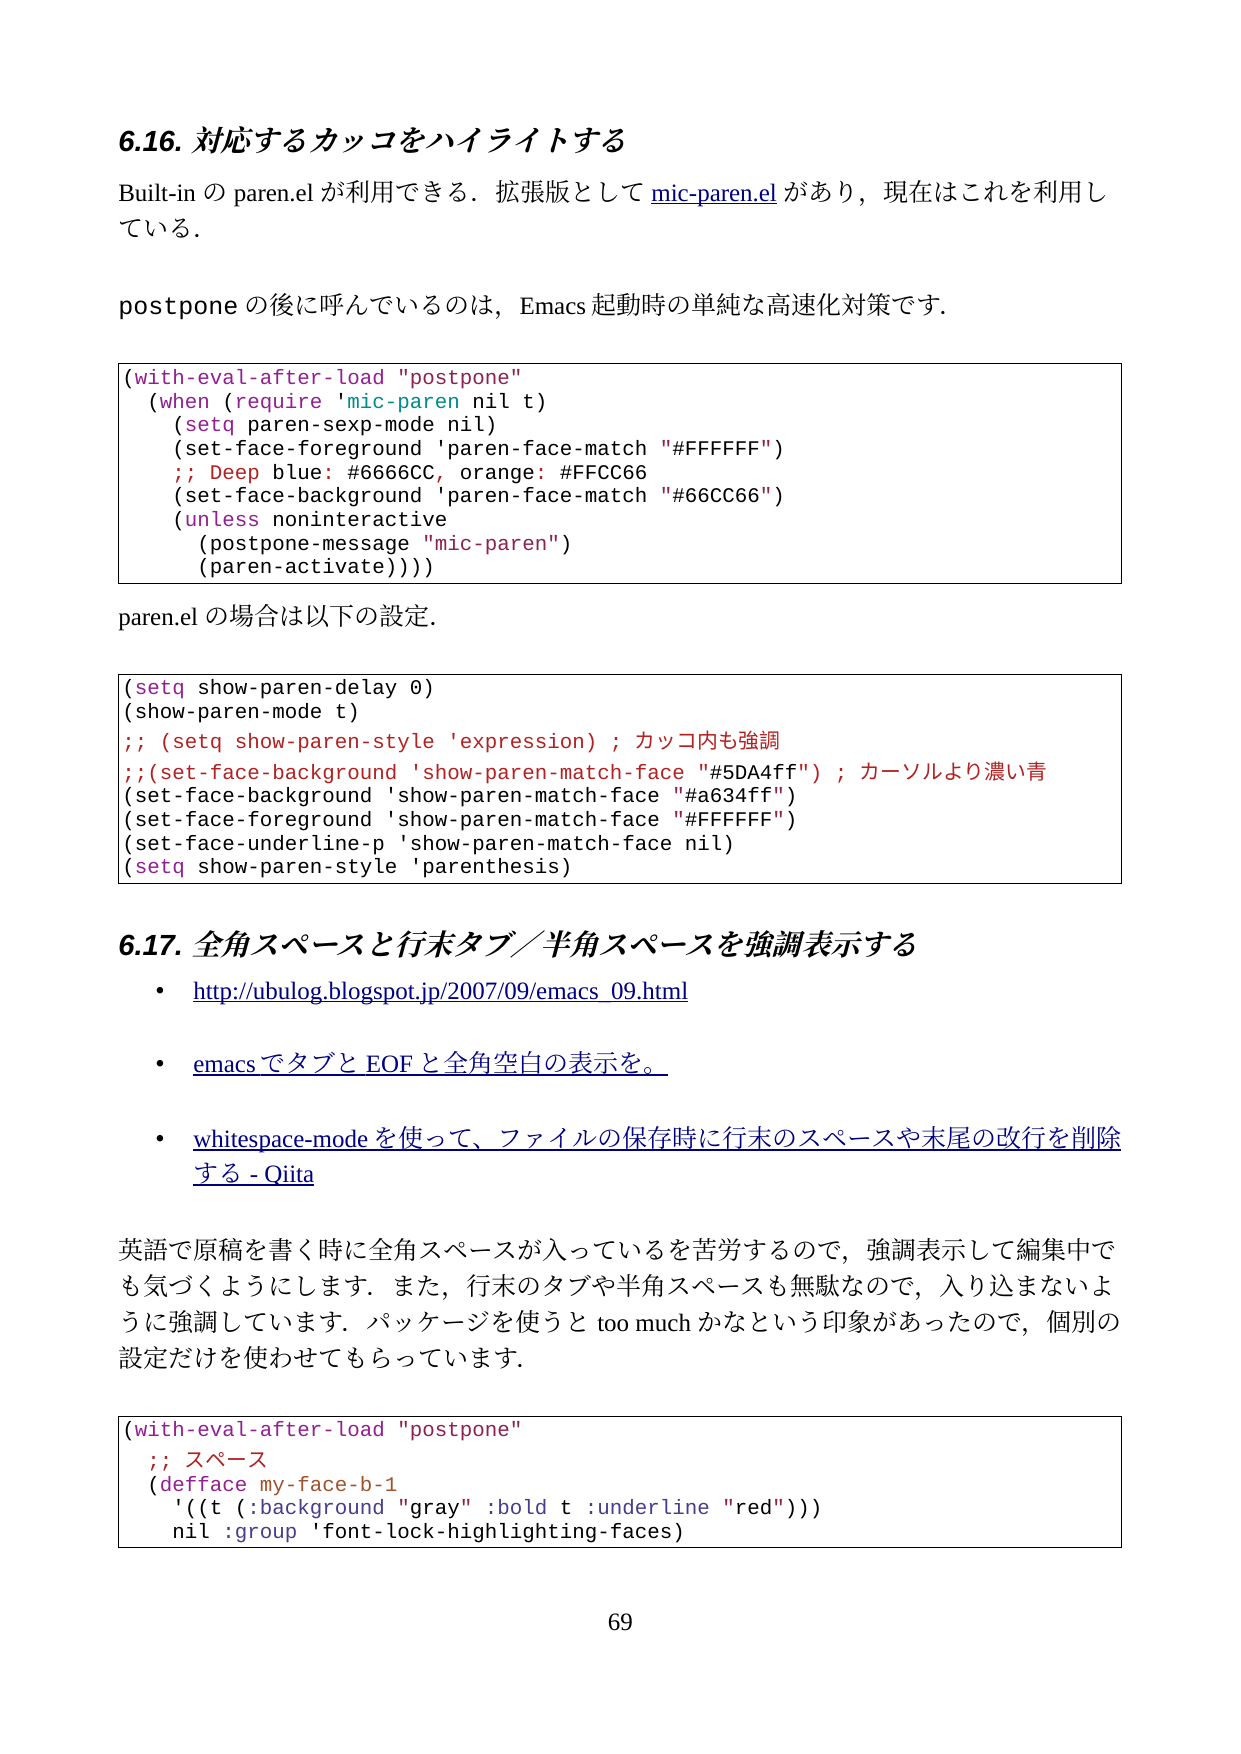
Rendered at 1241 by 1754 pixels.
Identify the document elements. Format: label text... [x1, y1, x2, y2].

text (with-eval-after-load "postpone" [119, 1417, 1121, 1439]
text ;;(set-face-background 'show-paren-match-face "#5DA4ff") ; カーソルより濃い青 [119, 751, 1121, 782]
text (set-face-underline-p 'show-paren-match-face nil) [119, 829, 1121, 852]
text (postpone-message "mic-paren") [119, 529, 1121, 552]
text (setq show-paren-style 'parenthesis) [119, 852, 1121, 883]
text paren.el の場合は以下の設定． [118, 596, 1122, 661]
list whitespace-modeを使って、ファイルの保存時に行末のスペースや末尾の改行を削除する - Qiita [156, 1121, 1122, 1218]
text (when (require 'mic-paren nil t) [119, 387, 1121, 410]
text ;; Deep blue: #6666CC, orange: #FFCC66 [119, 458, 1121, 481]
text (set-face-background 'paren-face-match "#66CC66") [119, 481, 1121, 505]
text '((t (:background "gray" :bold t :underline "red"))) [119, 1493, 1121, 1517]
text (defface my-face-b-1 [119, 1469, 1121, 1493]
text nil :group 'font-lock-highlighting-faces) [119, 1517, 1121, 1547]
text (setq paren-sexp-mode nil) [119, 410, 1121, 434]
list emacsでタブとEOFと全角空白の表示を。 [156, 1046, 1122, 1109]
text (show-paren-mode t) [119, 697, 1121, 721]
text (set-face-foreground 'paren-face-match "#FFFFFF") [119, 434, 1121, 458]
subtitle 全角スペースと行末タブ／半角スペースを強調表示する [118, 921, 1122, 963]
text postpone の後に呼んでいるのは，Emacs起動時の単純な高速化対策です． [118, 286, 1122, 351]
text 英語で原稿を書く時に全角スペースが入っているを苦労するので，強調表示して編集中でも気づくようにします．また，行末のタブや半角スペースも無駄なので，入り込まないように強調しています．パッケージを使うと too much かなという印象があったので，個別の設定だけを使わせてもらっています． [118, 1231, 1122, 1403]
text ;; (setq show-paren-style 'expression) ; カッコ内も強調 [119, 721, 1121, 751]
text (set-face-background 'show-paren-match-face "#a634ff") [119, 782, 1121, 805]
text (with-eval-after-load "postpone" [119, 364, 1121, 387]
text (set-face-foreground 'show-paren-match-face "#FFFFFF") [119, 805, 1121, 829]
list http://ubulog.blogspot.jp/2007/09/emacs_09.html [156, 976, 1122, 1033]
text ;; スペース [119, 1439, 1121, 1469]
text (setq show-paren-delay 0) [119, 675, 1121, 697]
text Built-in の paren.el が利用できる．拡張版として mic-paren.el があり，現在はこれを利用している． [118, 172, 1122, 273]
subtitle 対応するカッコをハイライトする [118, 118, 1122, 160]
text (paren-activate)))) [119, 552, 1121, 583]
text (unless noninteractive [119, 505, 1121, 529]
